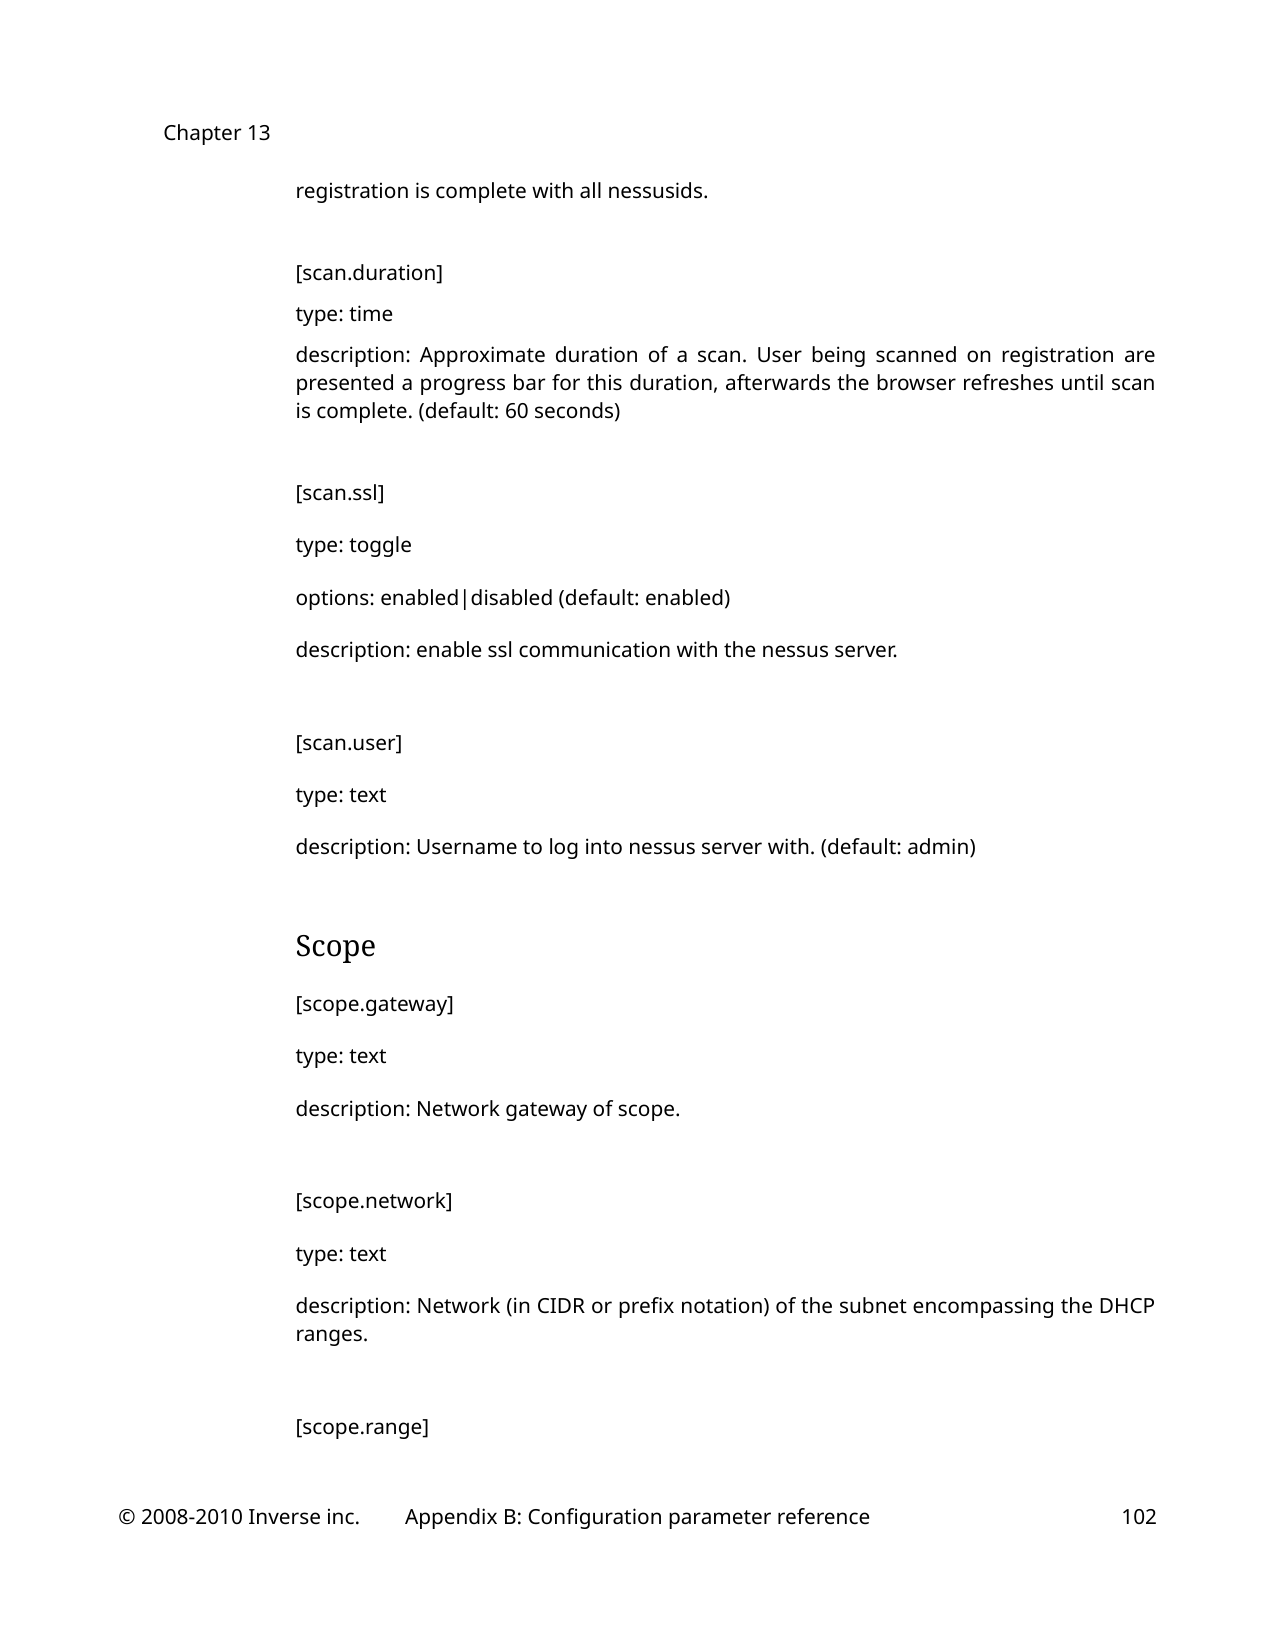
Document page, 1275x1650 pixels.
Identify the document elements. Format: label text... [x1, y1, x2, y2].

text [scan.user] [295, 728, 1157, 756]
text type: toggle [295, 531, 1157, 559]
text [scope.range] [295, 1412, 1157, 1441]
text type: text [295, 1239, 1157, 1267]
text [scan.duration] [295, 258, 1157, 286]
text description: Username to log into nessus server with. (default: admin) [295, 832, 1157, 860]
text registration is complete with all nessusids. [295, 176, 1157, 204]
text [scope.gateway] [295, 989, 1157, 1018]
subtitle Scope [295, 925, 1157, 965]
text description: Network (in CIDR or prefix notation) of the subnet encompassing the DHCP ranges. [295, 1291, 1157, 1348]
text description: enable ssl communication with the nessus server. [295, 635, 1157, 663]
text type: time [295, 299, 1157, 327]
text [scope.network] [295, 1187, 1157, 1215]
text type: text [295, 1042, 1157, 1070]
text type: text [295, 780, 1157, 808]
text description: Approximate duration of a scan. User being scanned on registration are presented a progress bar for this duration, afterwards the browser refreshes until scan is complete. (default: 60 seconds) [295, 340, 1157, 425]
text options: enabled|disabled (default: enabled) [295, 583, 1157, 611]
text [scan.ssl] [295, 478, 1157, 507]
text description: Network gateway of scope. [295, 1094, 1157, 1122]
